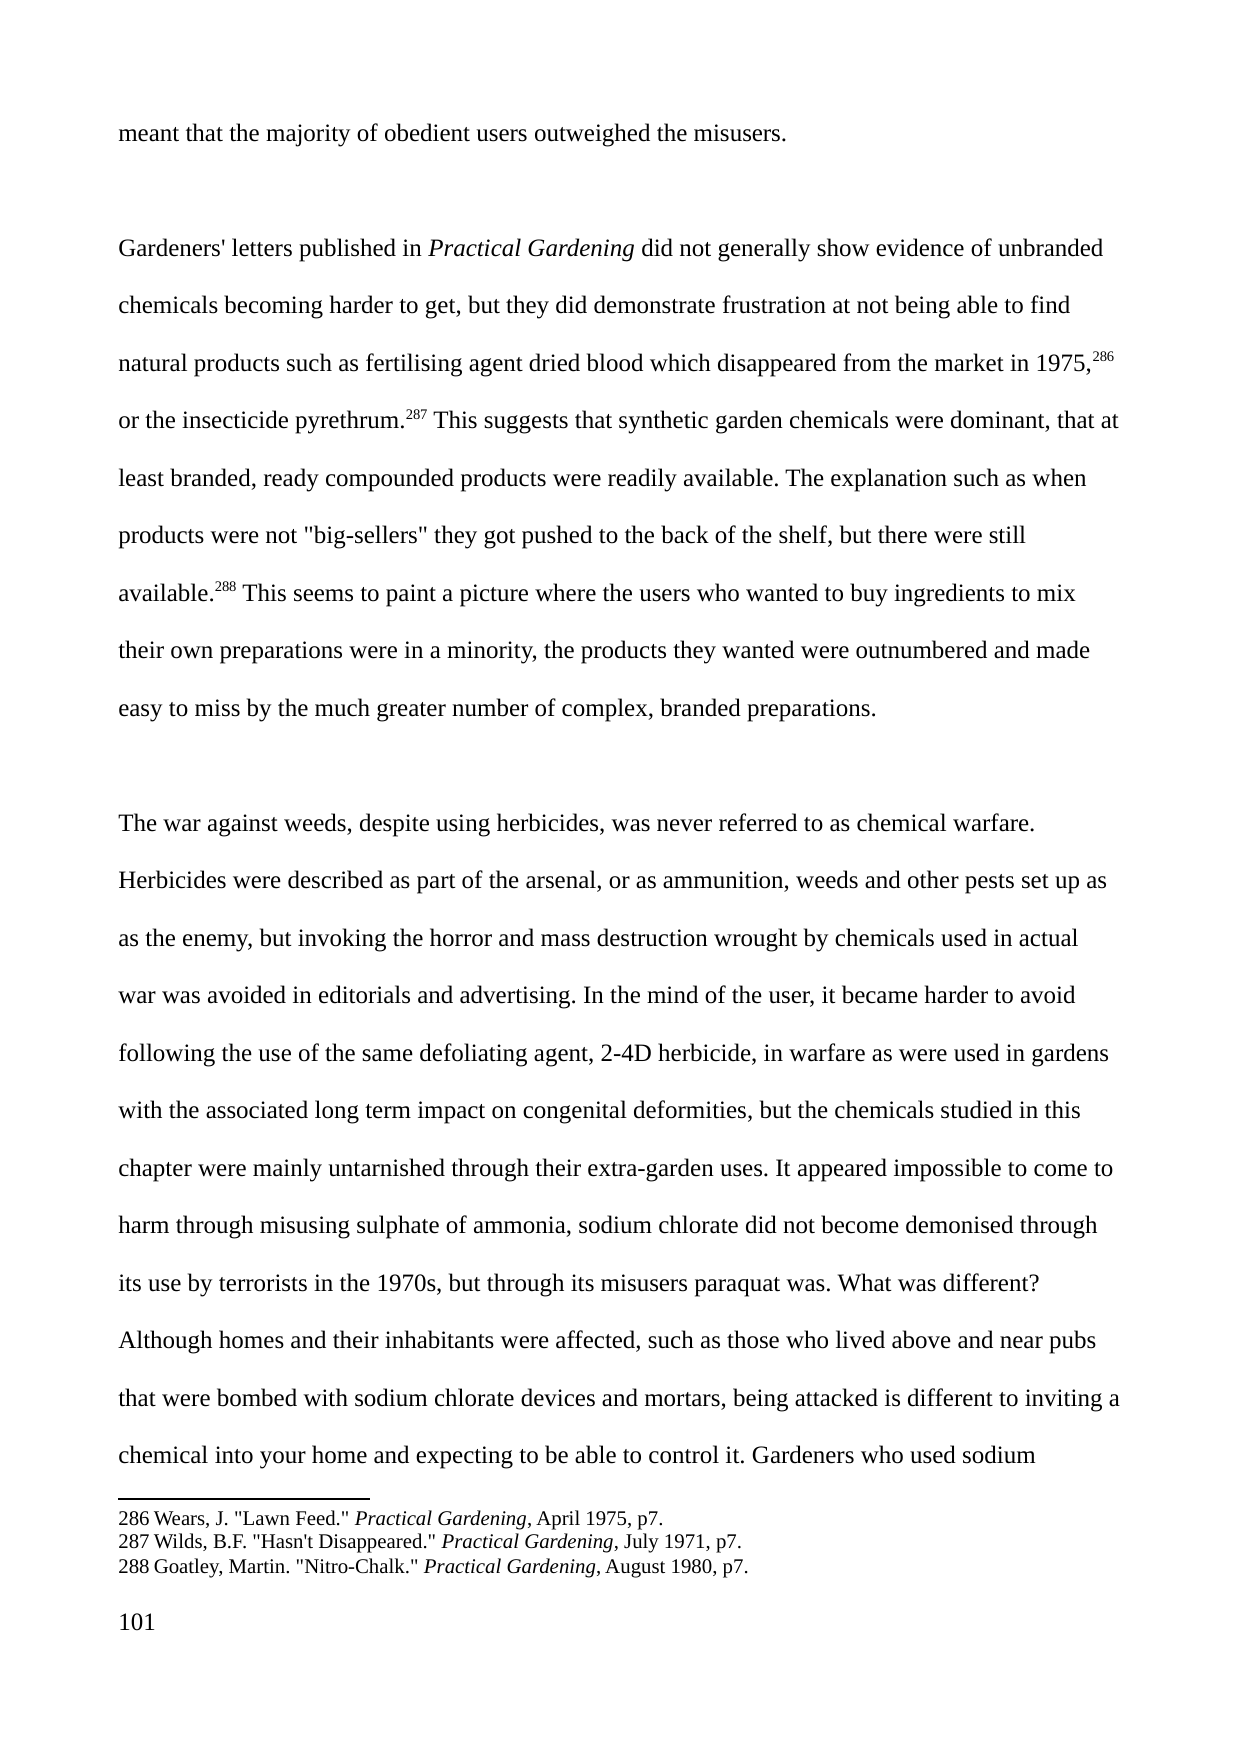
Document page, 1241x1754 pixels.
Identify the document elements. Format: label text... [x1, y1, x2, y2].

text Wilds, B.F. "Hasn't Disappeared." Practical Gardening, July 1971, p7. [118, 1529, 1122, 1553]
text meant that the majority of obedient users outweighed the misusers. [118, 118, 1122, 147]
text Gardeners' letters published in Practical Gardening did not generally show evidence of unbranded chemicals becoming harder to get, but they did demonstrate frustration at not being able to find natural products such as fertilising agent dried blood which disappeared from the market in 1975, or the insecticide pyrethrum. This suggests that synthetic garden chemicals were dominant, that at least branded, ready compounded products were readily available. The explanation such as when products were not "big-sellers" they got pushed to the back of the shelf, but there were still available. This seems to paint a picture where the users who wanted to buy ingredients to mix their own preparations were in a minority, the products they wanted were outnumbered and made easy to miss by the much greater number of complex, branded preparations. [118, 233, 1122, 722]
text Wears, J. "Lawn Feed." Practical Gardening, April 1975, p7. [118, 1505, 1122, 1529]
text Goatley, Martin. "Nitro-Chalk." Practical Gardening, August 1980, p7. [118, 1553, 1122, 1578]
text The war against weeds, despite using herbicides, was never referred to as chemical warfare. Herbicides were described as part of the arsenal, or as ammunition, weeds and other pests set up as as the enemy, but invoking the horror and mass destruction wrought by chemicals used in actual war was avoided in editorials and advertising. In the mind of the user, it became harder to avoid following the use of the same defoliating agent, 2-4D herbicide, in warfare as were used in gardens with the associated long term impact on congenital deformities, but the chemicals studied in this chapter were mainly untarnished through their extra-garden uses. It appeared impossible to come to harm through misusing sulphate of ammonia, sodium chlorate did not become demonised through its use by terrorists in the 1970s, but through its misusers paraquat was. What was different? Although homes and their inhabitants were affected, such as those who lived above and near pubs that were bombed with sodium chlorate devices and mortars, being attacked is different to inviting a chemical into your home and expecting to be able to control it. Gardeners who used sodium [118, 808, 1122, 1469]
